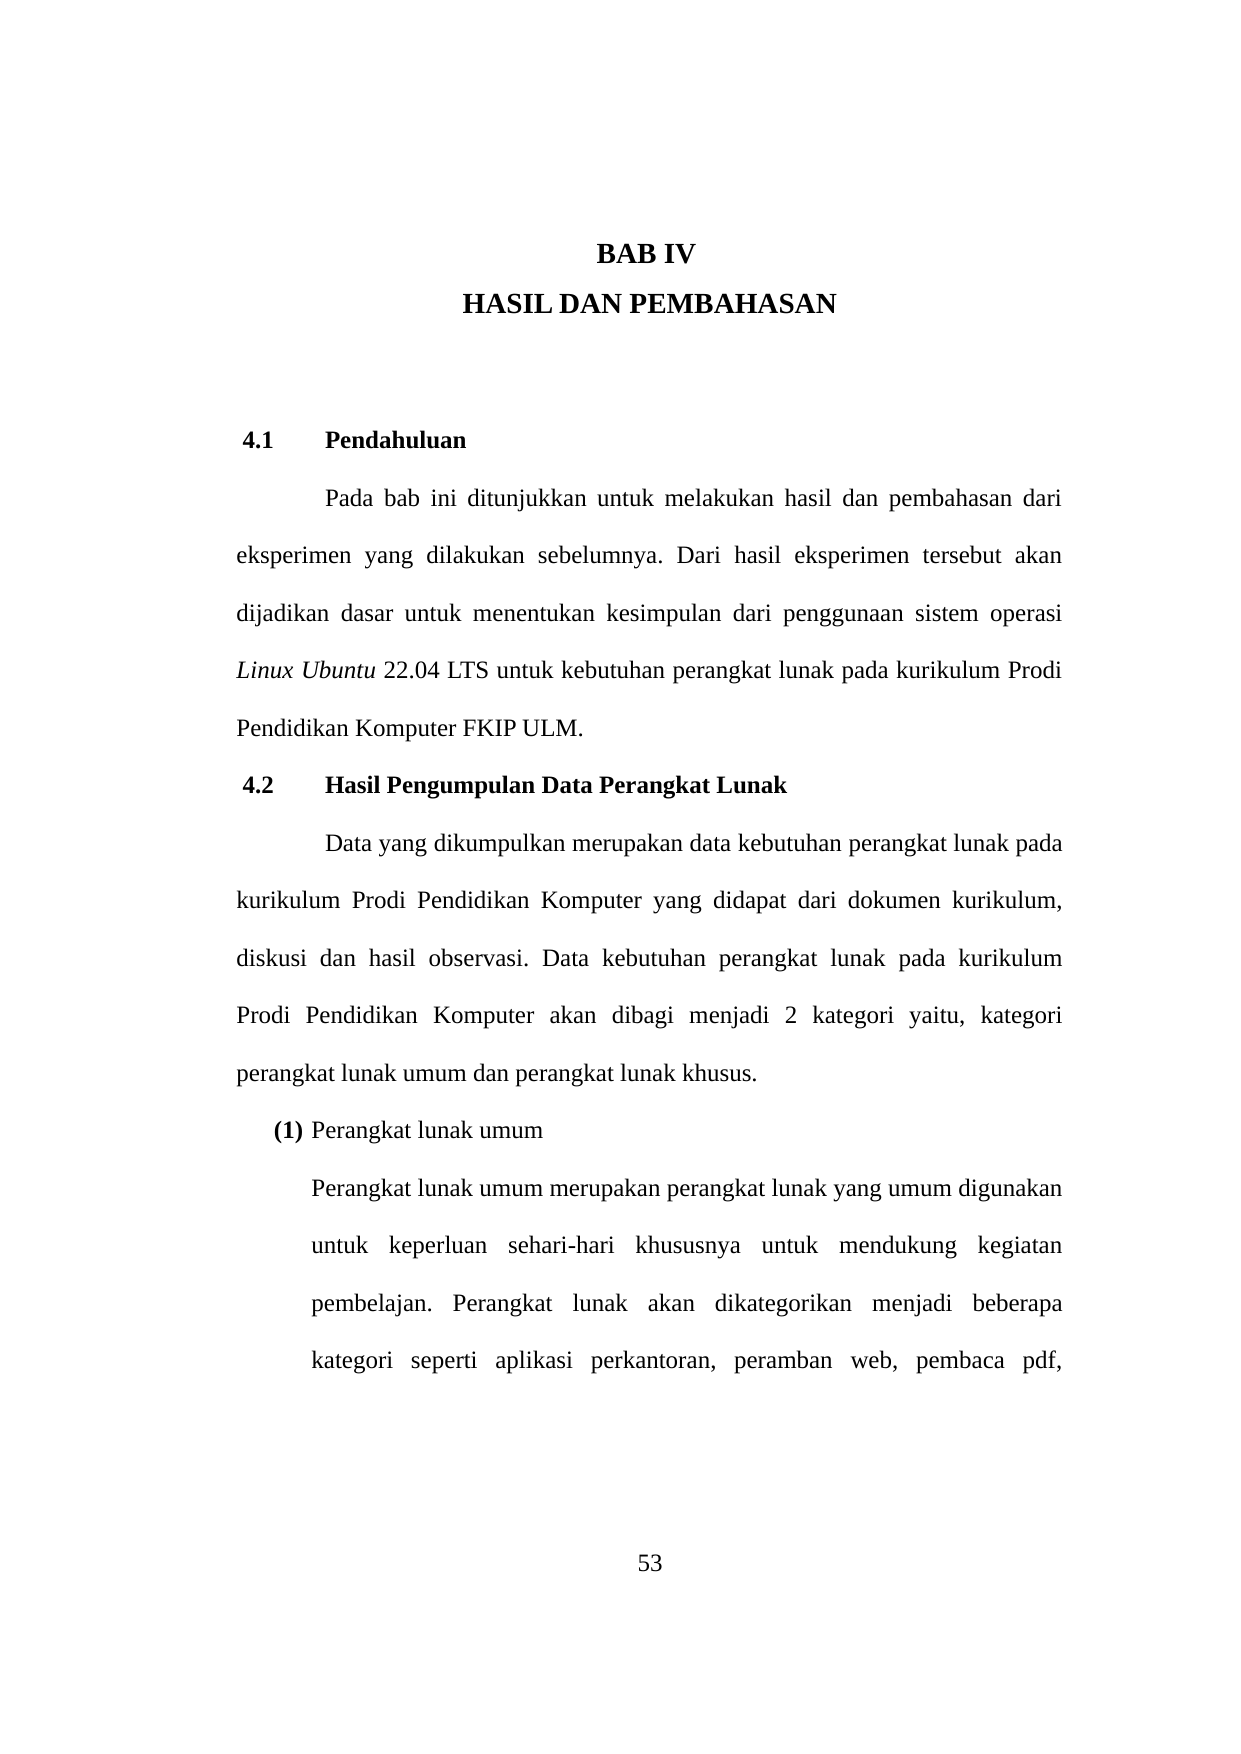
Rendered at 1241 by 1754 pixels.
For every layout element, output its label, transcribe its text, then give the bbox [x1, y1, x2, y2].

list Perangkat lunak umum merupakan perangkat lunak yang umum digunakan untuk keperluan sehari-hari khususnya untuk mendukung kegiatan pembelajan. Perangkat lunak akan dikategorikan menjadi beberapa kategori seperti aplikasi perkantoran, peramban web, pembaca pdf, [274, 1173, 1063, 1374]
subtitle Pendahuluan [236, 425, 1063, 454]
text Data yang dikumpulkan merupakan data kebutuhan perangkat lunak pada kurikulum Prodi Pendidikan Komputer yang didapat dari dokumen kurikulum, diskusi dan hasil observasi. Data kebutuhan perangkat lunak pada kurikulum Prodi Pendidikan Komputer akan dibagi menjadi 2 kategori yaitu, kategori perangkat lunak umum dan perangkat lunak khusus. [236, 828, 1063, 1087]
list Perangkat lunak umum [274, 1115, 1063, 1144]
subtitle Hasil Pengumpulan Data Perangkat Lunak [236, 770, 1063, 799]
text Pada bab ini ditunjukkan untuk melakukan hasil dan pembahasan dari eksperimen yang dilakukan sebelumnya. Dari hasil eksperimen tersebut akan dijadikan dasar untuk menentukan kesimpulan dari penggunaan sistem operasi Linux Ubuntu 22.04 LTS untuk kebutuhan perangkat lunak pada kurikulum Prodi Pendidikan Komputer FKIP ULM. [236, 483, 1063, 742]
subtitle HASIL DAN PEMBAHASAN [236, 236, 1063, 320]
